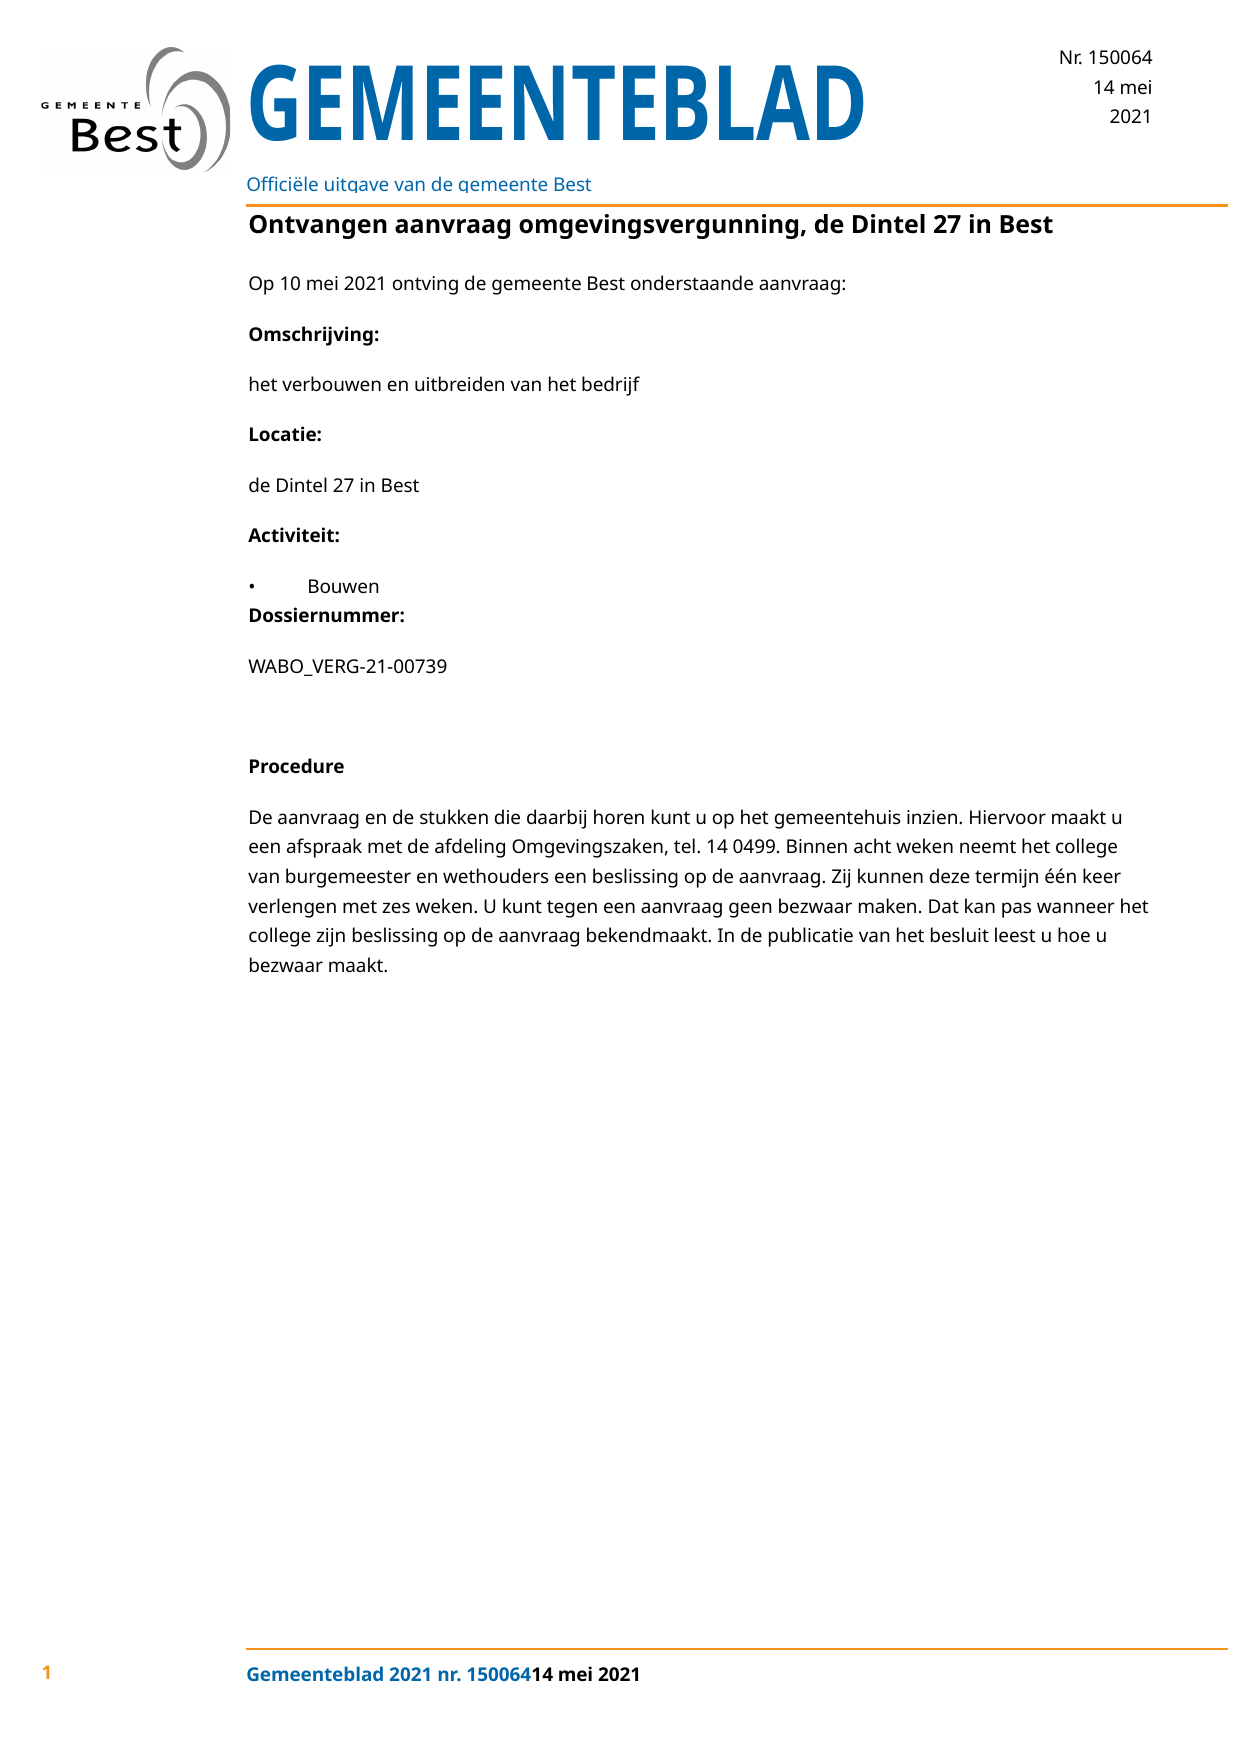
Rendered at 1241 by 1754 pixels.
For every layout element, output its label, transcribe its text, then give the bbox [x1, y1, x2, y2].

text Op 10 mei 2021 ontving de gemeente Best onderstaande aanvraag: [248, 270, 1152, 296]
text Procedure [248, 754, 1152, 779]
list Bouwen [248, 573, 1152, 598]
text Locatie: [248, 422, 1152, 447]
text WABO_VERG-21-00739 [248, 653, 1152, 678]
text Dossiernummer: [248, 602, 1152, 628]
text De aanvraag en de stukken die daarbij horen kunt u op het gemeentehuis inzien. Hiervoor maakt u een afspraak met de afdeling Omgevingszaken, tel. 14 0499. Binnen acht weken neemt het college van burgemeester en wethouders een beslissing op de aanvraag. Zij kunnen deze termijn één keer verlengen met zes weken. U kunt tegen een aanvraag geen bezwaar maken. Dat kan pas wanneer het college zijn beslissing op de aanvraag bekendmaakt. In de publicatie van het besluit leest u hoe u bezwaar maakt. [248, 804, 1152, 978]
text Ontvangen aanvraag omgevingsvergunning, de Dintel 27 in Best [248, 207, 1152, 241]
text Activiteit: [248, 522, 1152, 548]
text Omschrijving: [248, 321, 1152, 346]
text het verbouwen en uitbreiden van het bedrijf [248, 371, 1152, 397]
text de Dintel 27 in Best [248, 472, 1152, 498]
picture [41, 47, 231, 172]
